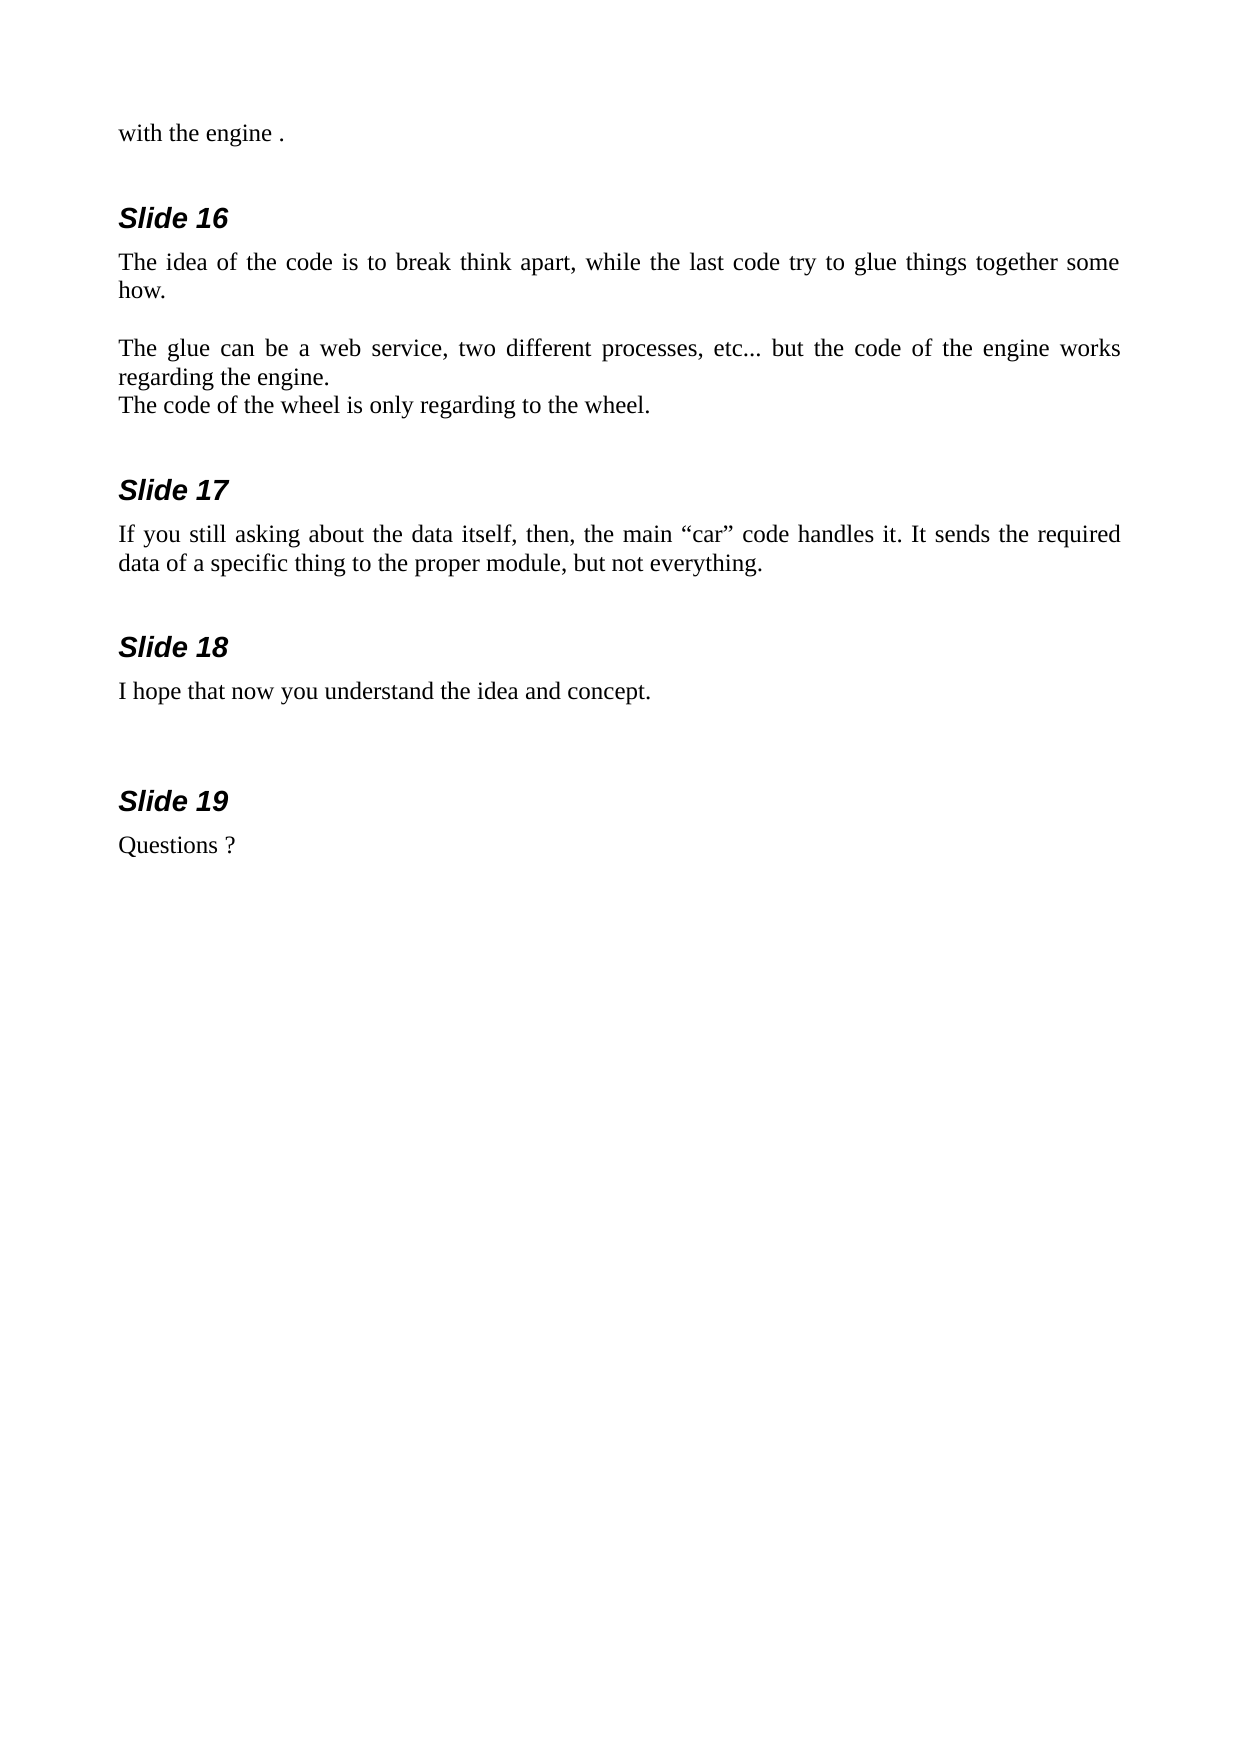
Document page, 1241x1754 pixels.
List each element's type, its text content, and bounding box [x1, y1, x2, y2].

subtitle Slide 19 [118, 784, 1122, 817]
subtitle Slide 18 [118, 630, 1122, 664]
text The idea of the code is to break think apart, while the last code try to glue things together some how. [118, 247, 1122, 304]
subtitle Slide 17 [118, 473, 1122, 506]
text The glue can be a web service, two different processes, etc... but the code of the engine works regarding the engine. [118, 333, 1122, 390]
text with the engine . [118, 118, 1122, 147]
text Questions ? [118, 830, 1122, 858]
subtitle Slide 16 [118, 201, 1122, 234]
text The code of the wheel is only regarding to the wheel. [118, 390, 1122, 419]
text I hope that now you understand the idea and concept. [118, 676, 1122, 705]
text If you still asking about the data itself, then, the main “car” code handles it. It sends the required data of a specific thing to the proper module, but not everything. [118, 519, 1122, 576]
